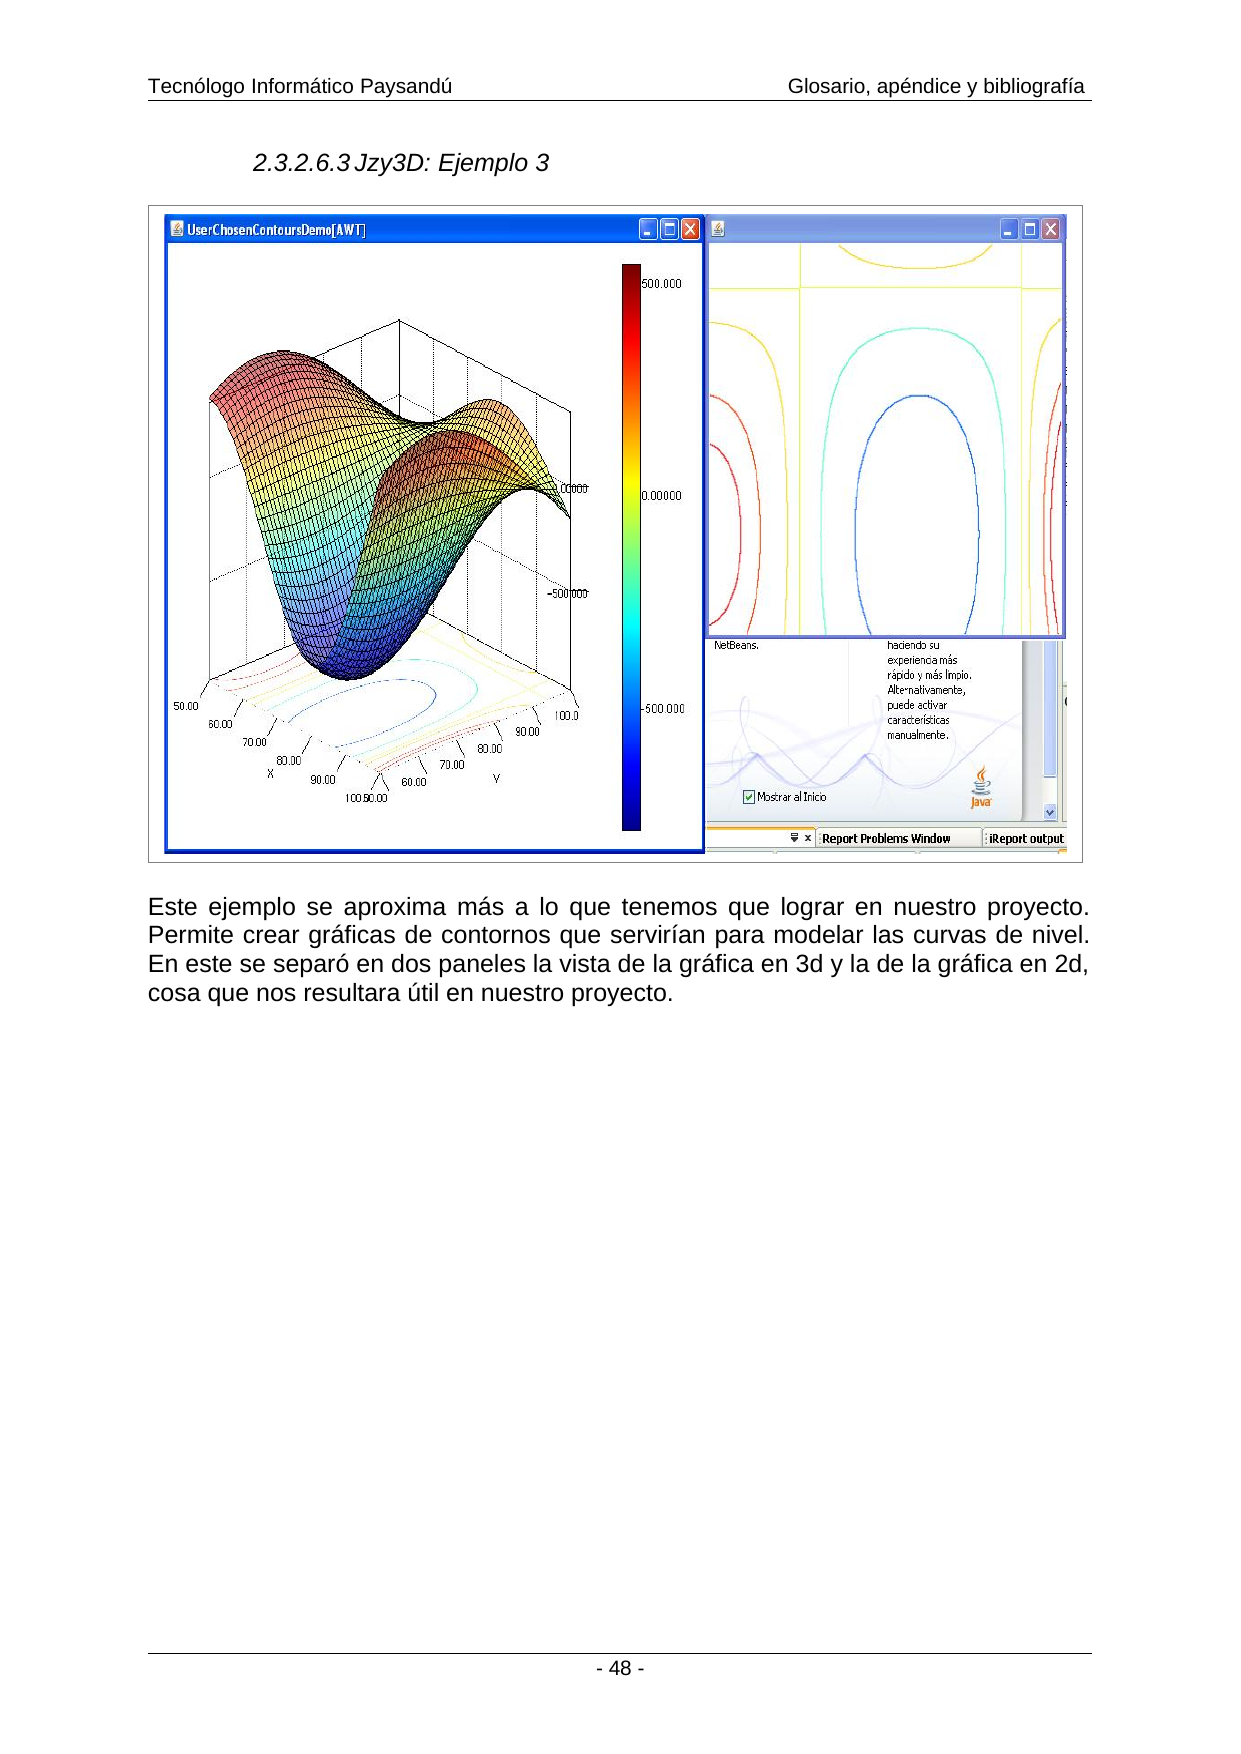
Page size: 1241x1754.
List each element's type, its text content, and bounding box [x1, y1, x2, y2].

picture [164, 214, 1067, 854]
subtitle Jzy3D: Ejemplo 3 [253, 148, 1092, 176]
text Este ejemplo se aproxima más a lo que tenemos que lograr en nuestro proyecto. Permite crear gráficas de contornos que servirían para modelar las curvas de nivel. En este se separó en dos paneles la vista de la gráfica en 3d y la de la gráfica en 2d, cosa que nos resultara útil en nuestro proyecto. [148, 892, 1092, 1007]
